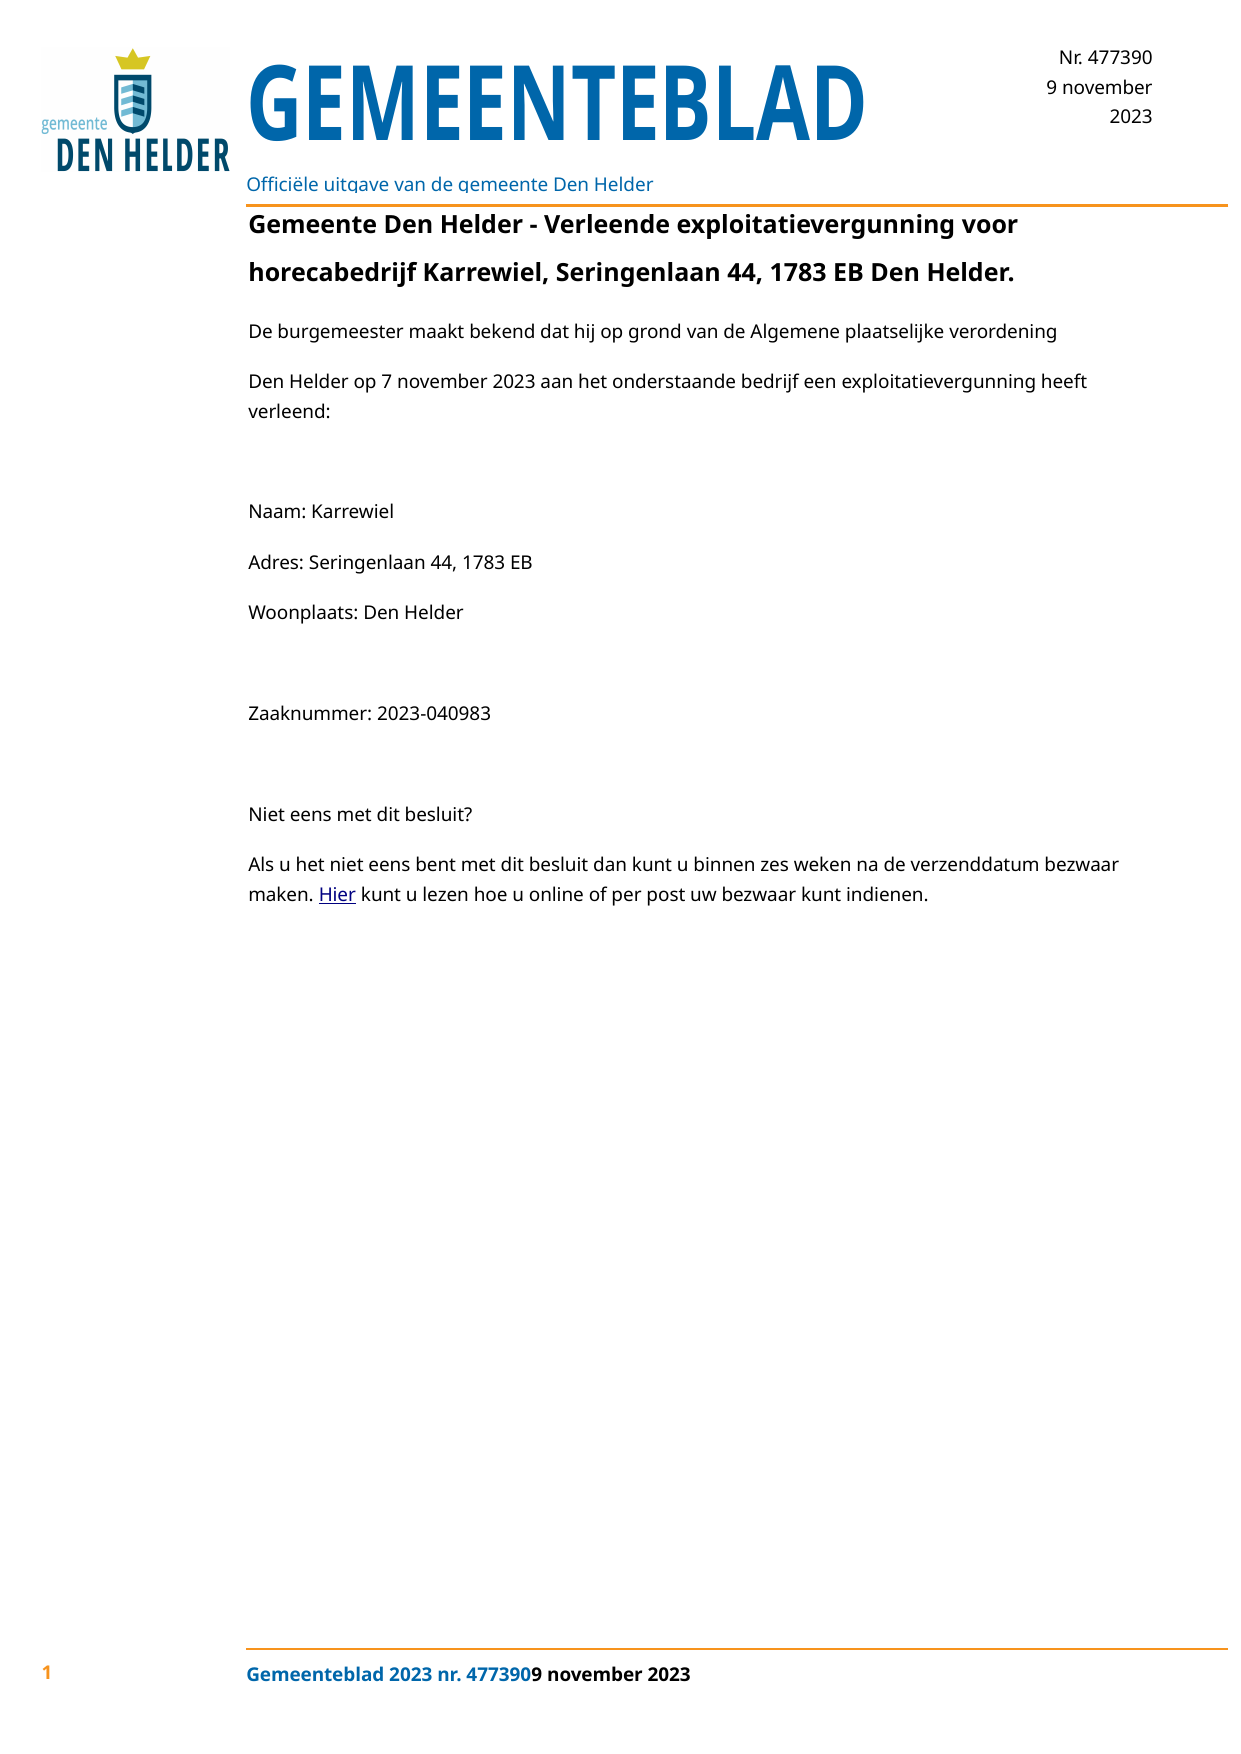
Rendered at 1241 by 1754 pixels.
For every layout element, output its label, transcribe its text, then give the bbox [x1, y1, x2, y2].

text Gemeente Den Helder - Verleende exploitatievergunning voor horecabedrijf Karrewiel, Seringenlaan 44, 1783 EB Den Helder. [248, 207, 1152, 288]
picture [100, 154, 106, 172]
text Woonplaats: Den Helder [248, 599, 1152, 625]
picture [182, 144, 187, 165]
picture [220, 160, 224, 172]
text Adres: Seringenlaan 44, 1783 EB [248, 549, 1152, 575]
text Naam: Karrewiel [248, 499, 1152, 524]
text De burgemeester maakt bekend dat hij op grond van de Algemene plaatselijke verordening [248, 318, 1152, 344]
text Zaaknummer: 2023-040983 [248, 700, 1152, 726]
picture [41, 47, 231, 172]
text Niet eens met dit besluit? [248, 801, 1152, 827]
text Als u het niet eens bent met dit besluit dan kunt u binnen zes weken na de verzenddatum bezwaar maken. Hier kunt u lezen hoe u online of per post uw bezwaar kunt indienen. [248, 852, 1152, 907]
picture [63, 144, 68, 165]
picture [130, 157, 135, 172]
text Den Helder op 7 november 2023 aan het onderstaande bedrijf een exploitatievergunning heeft verleend: [248, 368, 1152, 424]
